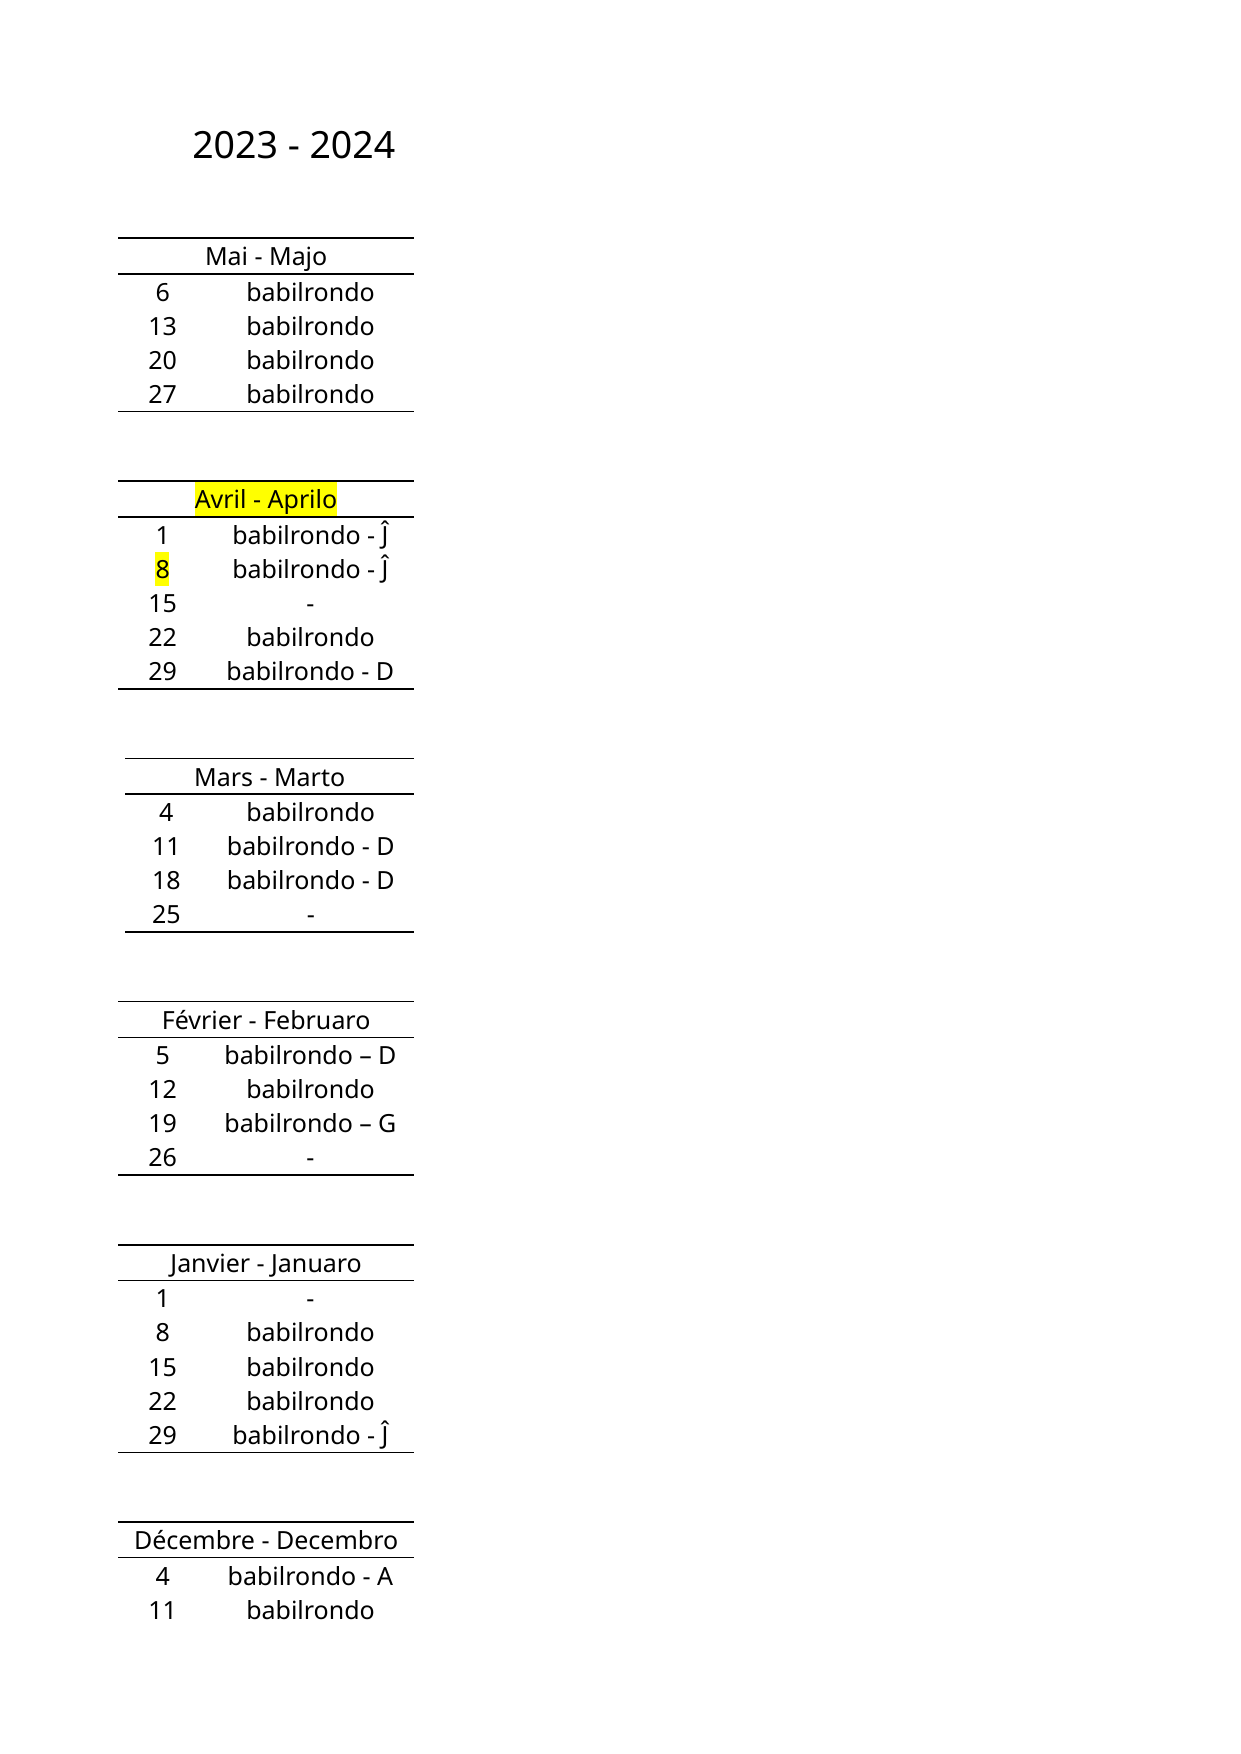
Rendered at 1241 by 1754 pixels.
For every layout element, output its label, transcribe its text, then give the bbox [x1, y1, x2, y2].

table_cell 29 [118, 654, 207, 688]
table_cell - [207, 897, 414, 931]
table_cell babilrondo [207, 1315, 414, 1349]
table_cell 20 [118, 343, 207, 377]
table_header Janvier - Januaro [118, 1246, 414, 1279]
table_cell babilrondo – G [207, 1106, 414, 1140]
table_cell babilrondo [207, 1349, 414, 1383]
table_cell babilrondo [207, 795, 414, 829]
table_cell 13 [118, 309, 207, 343]
table_cell 22 [118, 1383, 207, 1417]
table_cell 11 [125, 829, 207, 863]
table_cell babilrondo - A [207, 1558, 414, 1592]
table_cell 5 [118, 1038, 207, 1072]
table_cell 26 [118, 1140, 207, 1174]
table_cell babilrondo [207, 377, 414, 411]
table_header Avril - Aprilo [118, 482, 414, 516]
table_header Mai - Majo [118, 239, 414, 273]
table_cell 8 [118, 1315, 207, 1349]
table_cell babilrondo [207, 620, 414, 654]
table_cell babilrondo - Ĵ [207, 552, 414, 586]
table_cell 19 [118, 1106, 207, 1140]
table_cell 4 [118, 1558, 207, 1592]
table_cell 22 [118, 620, 207, 654]
table_cell babilrondo [207, 275, 414, 308]
table_cell 15 [118, 586, 207, 620]
table_cell 8 [118, 552, 207, 586]
table_header Février - Februaro [118, 1002, 414, 1036]
table_cell 15 [118, 1349, 207, 1383]
table_cell - [207, 1140, 414, 1174]
table_cell 25 [125, 897, 207, 931]
table_cell 6 [118, 275, 207, 308]
table_cell - [207, 1281, 414, 1315]
table_cell 29 [118, 1417, 207, 1451]
table_cell babilrondo [207, 343, 414, 377]
table_cell babilrondo – D [207, 1038, 414, 1072]
table_cell 11 [118, 1592, 207, 1626]
table_cell 1 [118, 1281, 207, 1315]
table_cell babilrondo - Ĵ [207, 518, 414, 552]
table_cell babilrondo [207, 1072, 414, 1106]
table_header Mars - Marto [125, 759, 414, 793]
table_cell babilrondo [207, 309, 414, 343]
table_cell 1 [118, 518, 207, 552]
table_cell 18 [125, 863, 207, 897]
table_cell babilrondo [207, 1383, 414, 1417]
table_cell 27 [118, 377, 207, 411]
text 2023 - 2024 [118, 118, 1122, 169]
table_cell babilrondo - D [207, 654, 414, 688]
table_header Décembre - Decembro [118, 1523, 414, 1557]
table_cell 4 [125, 795, 207, 829]
table_cell - [207, 586, 414, 620]
table_cell babilrondo - D [207, 829, 414, 863]
table_cell babilrondo - Ĵ [207, 1417, 414, 1451]
table_cell babilrondo - D [207, 863, 414, 897]
table_cell 12 [118, 1072, 207, 1106]
table_cell babilrondo [207, 1592, 414, 1626]
